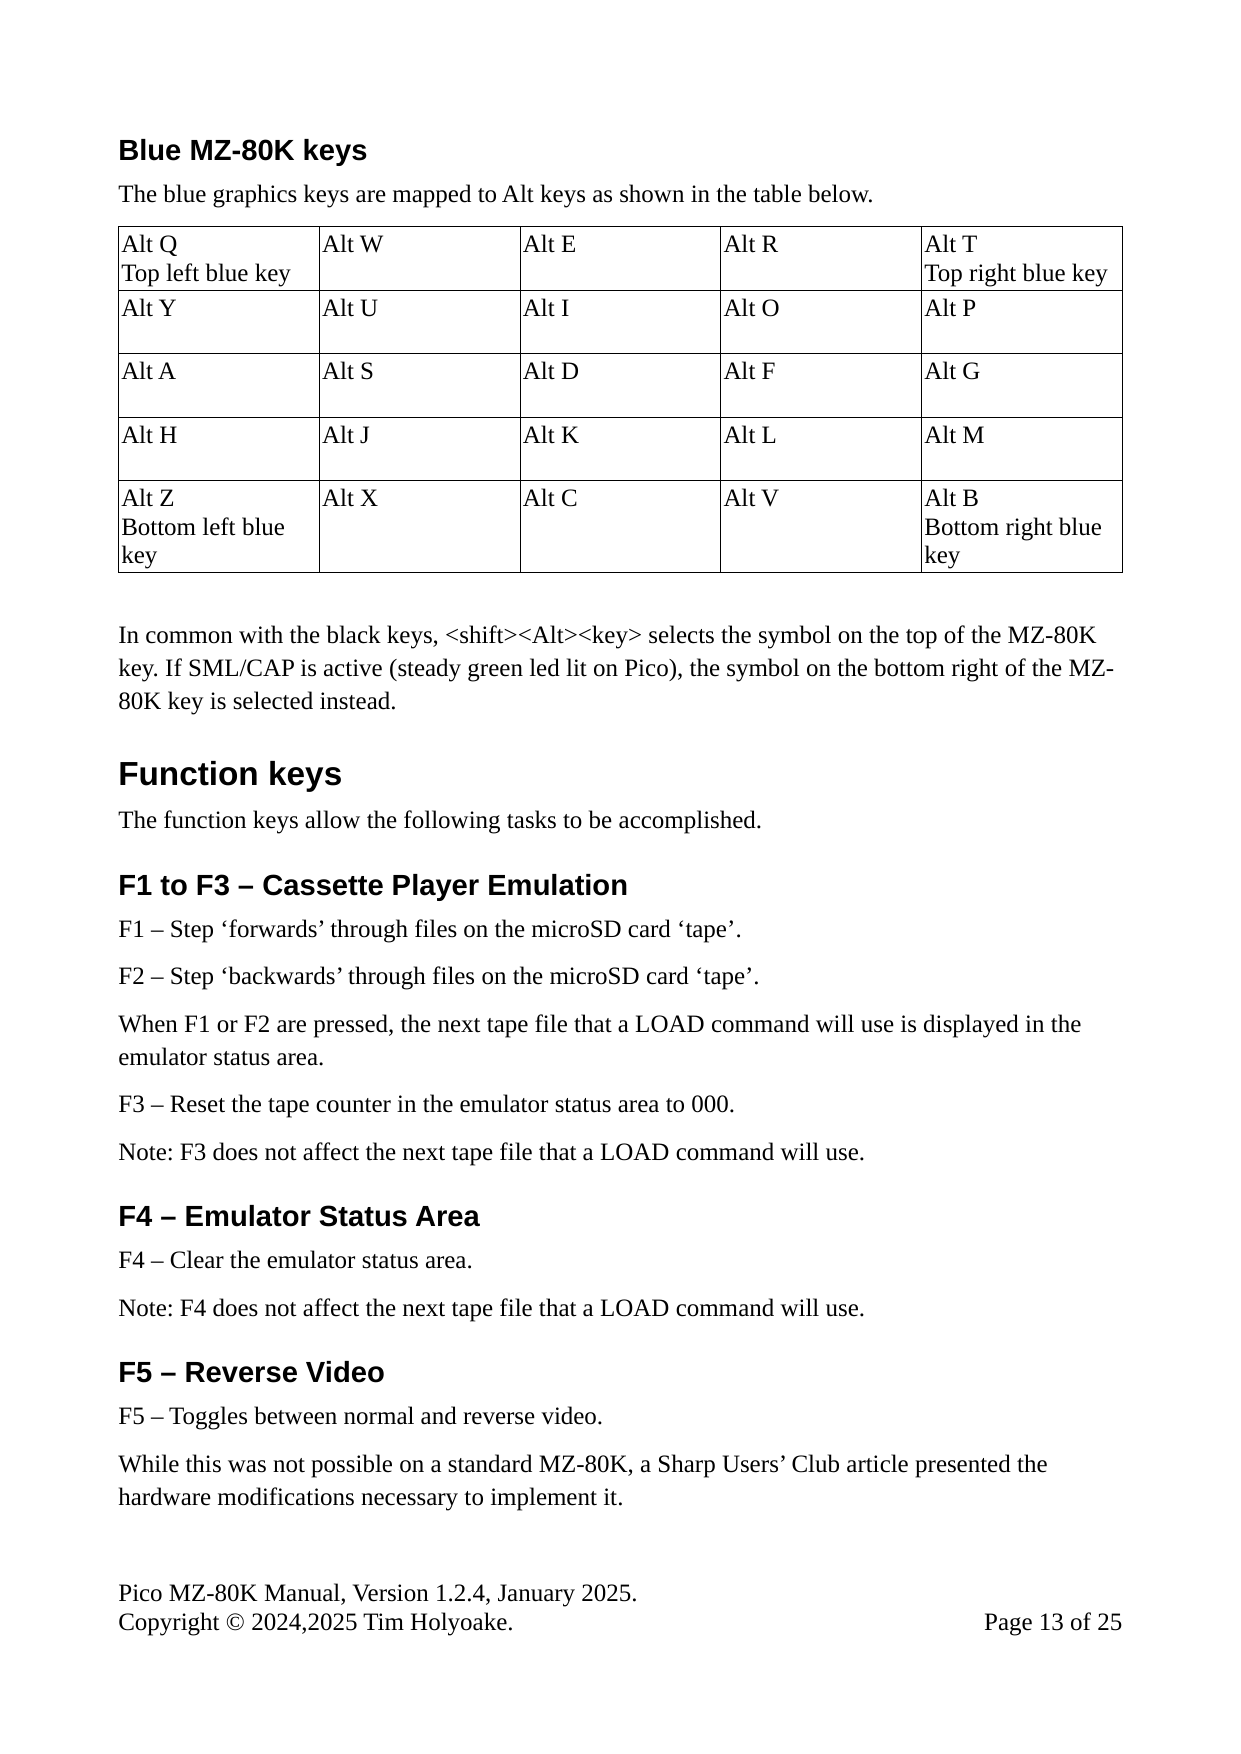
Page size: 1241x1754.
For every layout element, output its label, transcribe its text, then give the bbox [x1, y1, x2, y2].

table_cell Alt K [521, 418, 720, 480]
text F3 – Reset the tape counter in the emulator status area to 000. [118, 1089, 1122, 1118]
text Note: F4 does not affect the next tape file that a LOAD command will use. [118, 1293, 1122, 1322]
text When F1 or F2 are pressed, the next tape file that a LOAD command will use is displayed in the emulator status area. [118, 1009, 1122, 1071]
text Note: F3 does not affect the next tape file that a LOAD command will use. [118, 1137, 1122, 1166]
subtitle Blue MZ-80K keys [118, 133, 1122, 166]
table_header Alt Q Top left blue key [119, 227, 319, 290]
table_cell Alt G [922, 354, 1122, 417]
table_cell Alt D [521, 354, 720, 417]
table_cell Alt J [320, 418, 520, 480]
text The blue graphics keys are mapped to Alt keys as shown in the table below. [118, 179, 1122, 207]
table_cell Alt B Bottom right blue key [922, 481, 1122, 572]
text F4 – Clear the emulator status area. [118, 1245, 1122, 1274]
table_cell Alt M [922, 418, 1122, 480]
table_cell Alt Y [119, 291, 319, 353]
subtitle F4 – Emulator Status Area [118, 1199, 1122, 1233]
table_header Alt T Top right blue key [922, 227, 1122, 290]
table_cell Alt C [521, 481, 720, 572]
table_header Alt E [521, 227, 720, 290]
subtitle F1 to F3 – Cassette Player Emulation [118, 868, 1122, 901]
table_cell Alt U [320, 291, 520, 353]
table_header Alt W [320, 227, 520, 290]
subtitle F5 – Reverse Video [118, 1355, 1122, 1389]
table_header Alt R [721, 227, 921, 290]
text In common with the black keys, <shift><Alt><key> selects the symbol on the top of the MZ-80K key. If SML/CAP is active (steady green led lit on Pico), the symbol on the bottom right of the MZ-80K key is selected instead. [118, 620, 1122, 715]
table_cell Alt F [721, 354, 921, 417]
text F1 – Step ‘forwards’ through files on the microSD card ‘tape’. [118, 914, 1122, 942]
table_cell Alt V [721, 481, 921, 572]
table_cell Alt A [119, 354, 319, 417]
table_cell Alt L [721, 418, 921, 480]
table_cell Alt Z Bottom left blue key [119, 481, 319, 572]
text F5 – Toggles between normal and reverse video. [118, 1401, 1122, 1430]
table_cell Alt P [922, 291, 1122, 353]
table_cell Alt I [521, 291, 720, 353]
subtitle Function keys [118, 754, 1122, 793]
table_cell Alt S [320, 354, 520, 417]
table_cell Alt X [320, 481, 520, 572]
text The function keys allow the following tasks to be accomplished. [118, 805, 1122, 834]
table_cell Alt H [119, 418, 319, 480]
text F2 – Step ‘backwards’ through files on the microSD card ‘tape’. [118, 961, 1122, 990]
text While this was not possible on a standard MZ-80K, a Sharp Users’ Club article presented the hardware modifications necessary to implement it. [118, 1449, 1122, 1511]
table_cell Alt O [721, 291, 921, 353]
